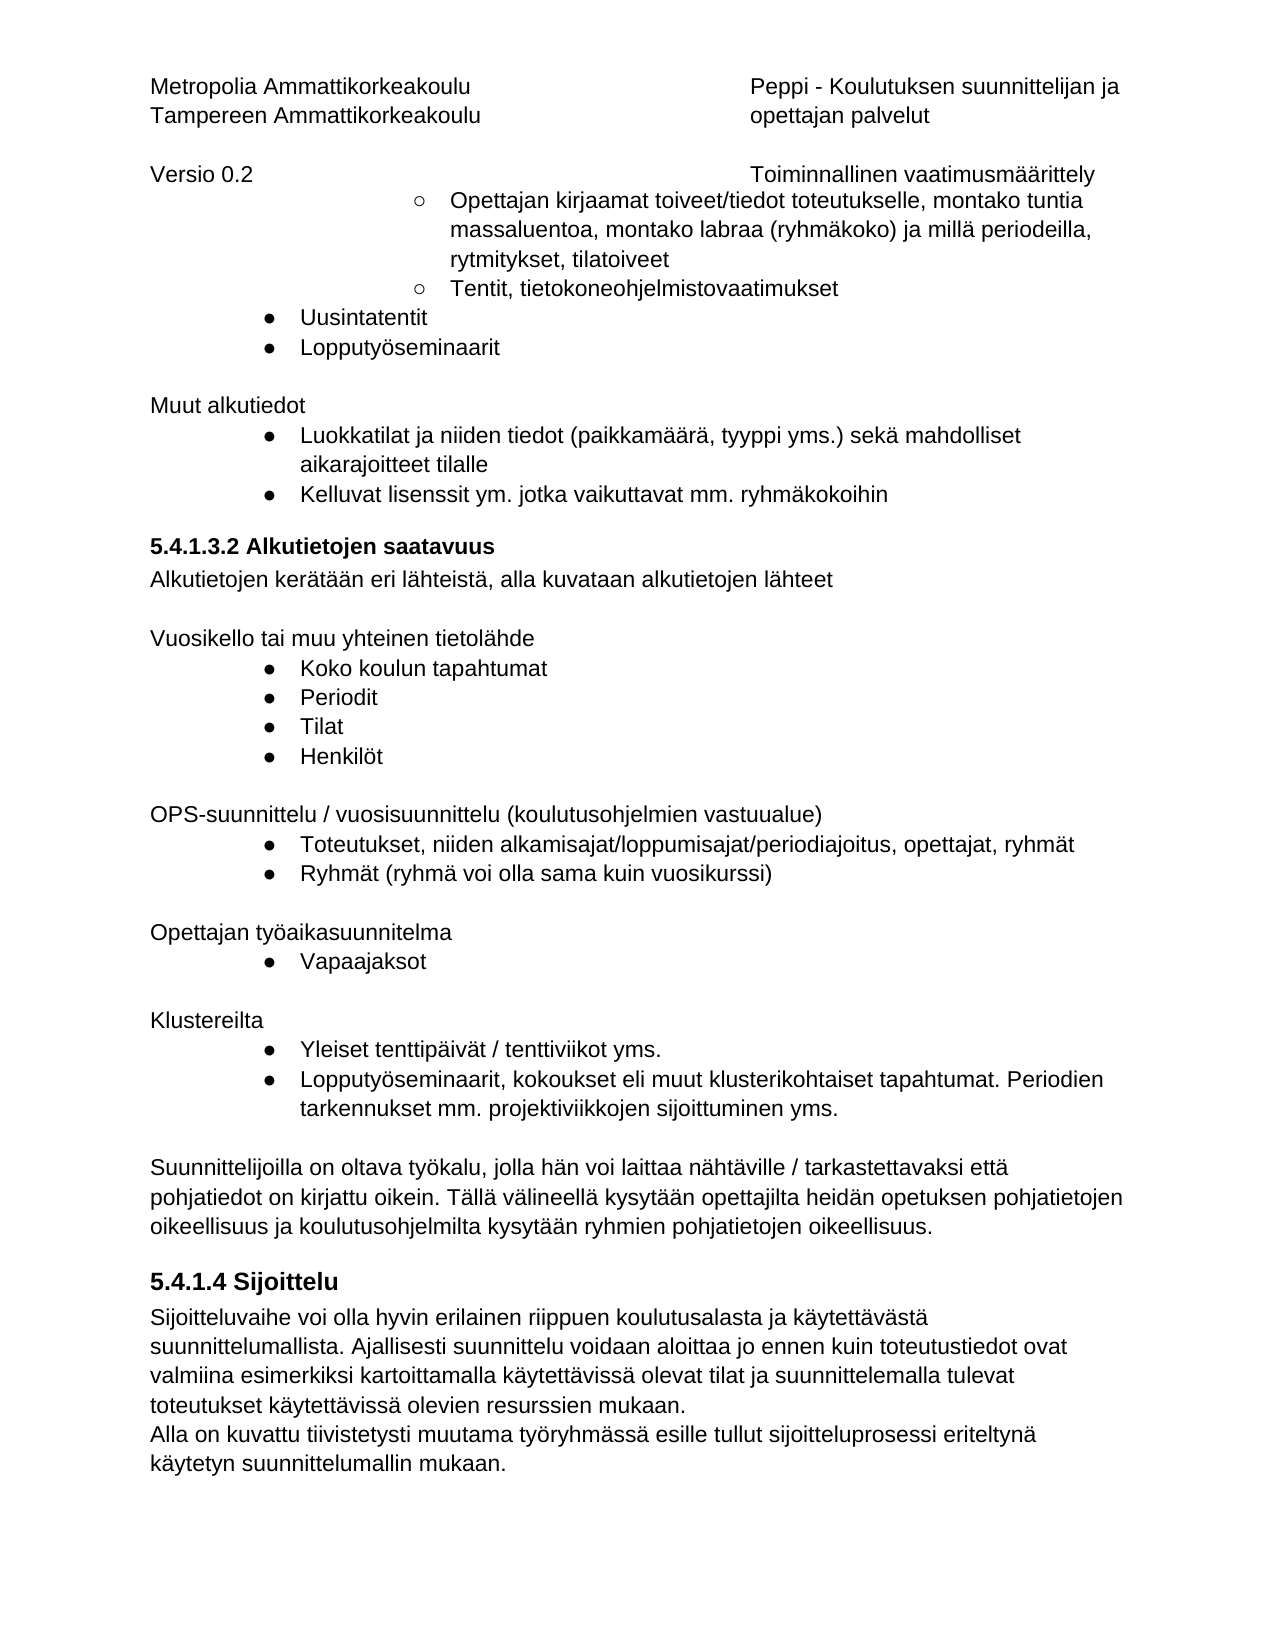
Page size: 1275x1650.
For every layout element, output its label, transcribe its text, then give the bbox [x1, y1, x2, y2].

list Opettajan kirjaamat toiveet/tiedot toteutukselle, montako tuntia massaluentoa, montako labraa (ryhmäkoko) ja millä periodeilla, rytmitykset, tilatoiveet [412, 187, 1125, 272]
list Yleiset tenttipäivät / tenttiviikot yms. [262, 1037, 1125, 1063]
text Alkutietojen kerätään eri lähteistä, alla kuvataan alkutietojen lähteet [150, 567, 1125, 593]
list Henkilöt [262, 743, 1125, 769]
list Toteutukset, niiden alkamisajat/loppumisajat/periodiajoitus, opettajat, ryhmät [262, 831, 1125, 857]
subtitle 5.4.1.3.2 Alkutietojen saatavuus [150, 533, 1125, 559]
list Periodit [262, 684, 1125, 710]
text Alla on kuvattu tiivistetysti muutama työryhmässä esille tullut sijoitteluprosessi eriteltynä käytetyn suunnittelumallin mukaan. [150, 1422, 1125, 1477]
list Tentit, tietokoneohjelmistovaatimukset [412, 276, 1125, 301]
text Klustereilta [150, 1008, 1125, 1033]
subtitle 5.4.1.4 Sijoittelu [150, 1268, 1125, 1296]
text Vuosikello tai muu yhteinen tietolähde [150, 626, 1125, 651]
list Ryhmät (ryhmä voi olla sama kuin vuosikurssi) [262, 861, 1125, 886]
text Opettajan työaikasuunnitelma [150, 919, 1125, 945]
text OPS-suunnittelu / vuosisuunnittelu (koulutusohjelmien vastuualue) [150, 802, 1125, 828]
list Koko koulun tapahtumat [262, 655, 1125, 681]
text Sijoitteluvaihe voi olla hyvin erilainen riippuen koulutusalasta ja käytettävästä suunnittelumallista. Ajallisesti suunnittelu voidaan aloittaa jo ennen kuin toteutustiedot ovat valmiina esimerkiksi kartoittamalla käytettävissä olevat tilat ja suunnittelemalla tulevat toteutukset käytettävissä olevien resurssien mukaan. [150, 1304, 1125, 1418]
list Tilat [262, 714, 1125, 739]
text Suunnittelijoilla on oltava työkalu, jolla hän voi laittaa nähtäville / tarkastettavaksi että pohjatiedot on kirjattu oikein. Tällä välineellä kysytään opettajilta heidän opetuksen pohjatietojen oikeellisuus ja koulutusohjelmilta kysytään ryhmien pohjatietojen oikeellisuus. [150, 1155, 1125, 1239]
list Luokkatilat ja niiden tiedot (paikkamäärä, tyyppi yms.) sekä mahdolliset aikarajoitteet tilalle [262, 422, 1125, 477]
list Lopputyöseminaarit, kokoukset eli muut klusterikohtaiset tapahtumat. Periodien tarkennukset mm. projektiviikkojen sijoittuminen yms. [262, 1067, 1125, 1122]
list Vapaajaksot [262, 949, 1125, 974]
list Kelluvat lisenssit ym. jotka vaikuttavat mm. ryhmäkokoihin [262, 481, 1125, 507]
list Lopputyöseminaarit [262, 334, 1125, 360]
list Uusintatentit [262, 305, 1125, 331]
text Muut alkutiedot [150, 393, 1125, 419]
